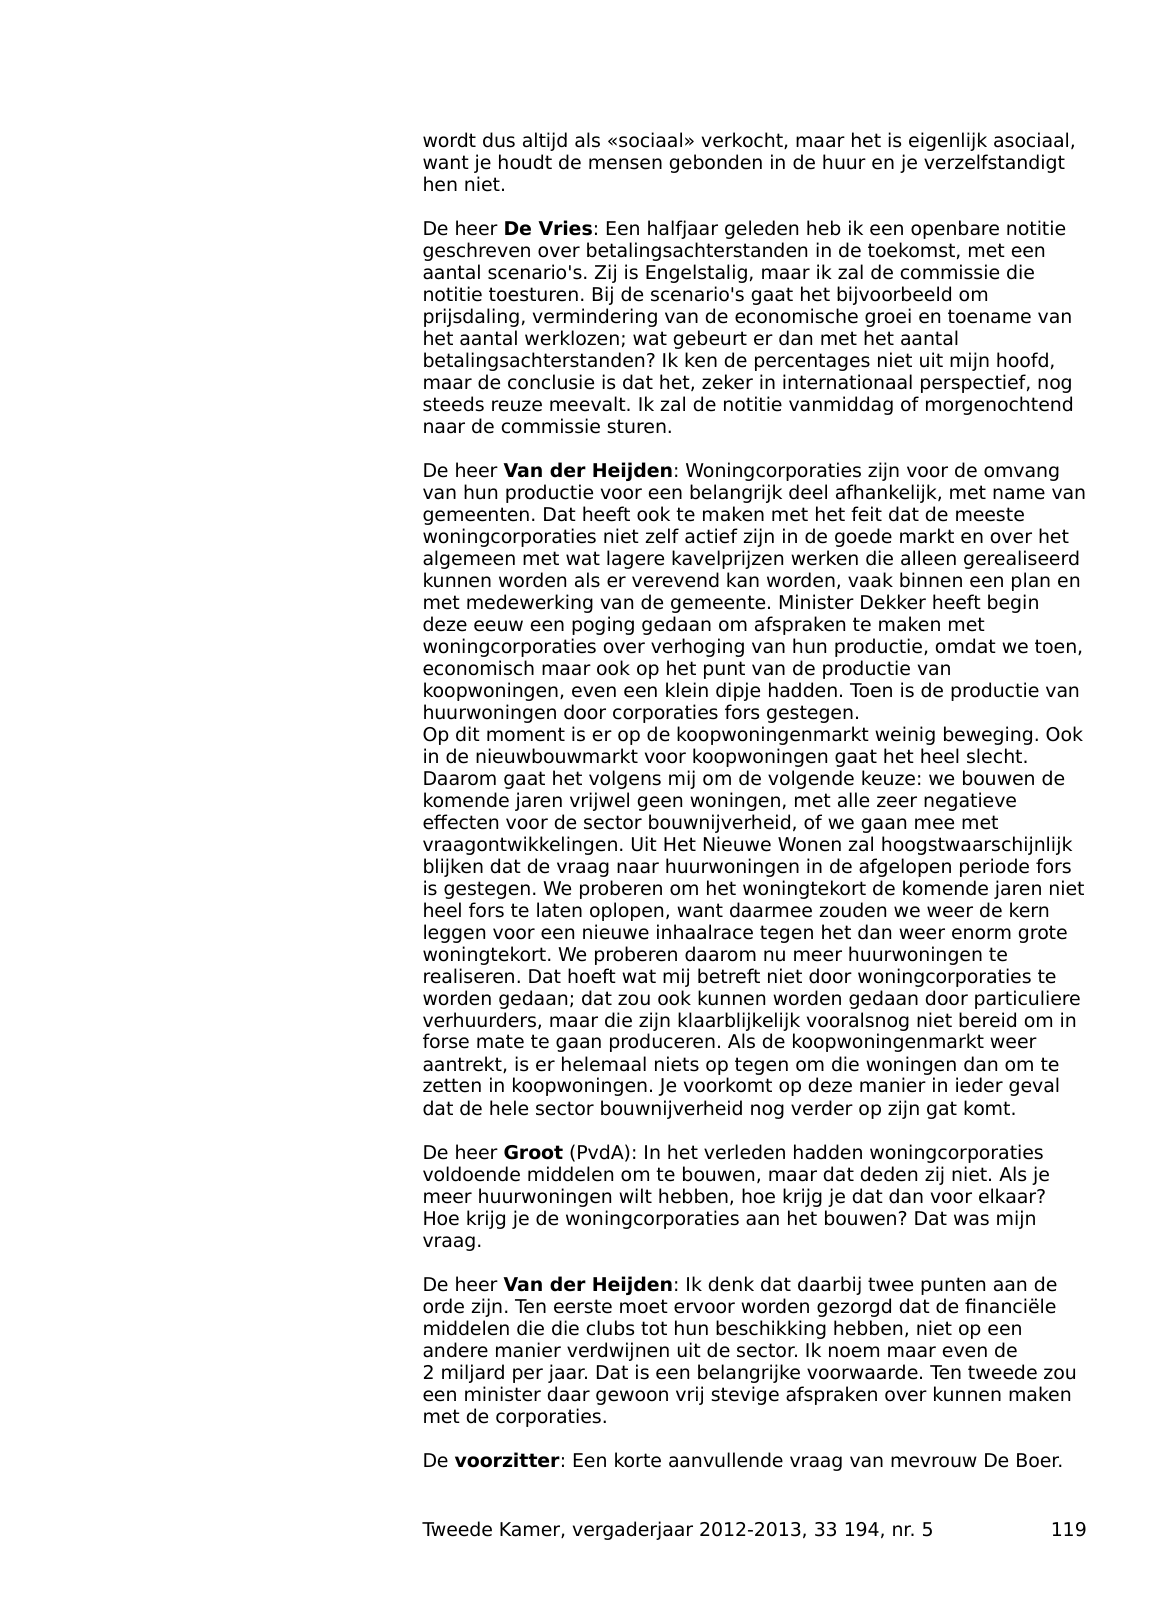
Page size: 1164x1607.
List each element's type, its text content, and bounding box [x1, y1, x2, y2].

text De heer Groot (PvdA): In het verleden hadden woningcorporaties voldoende middelen om te bouwen, maar dat deden zij niet. Als je meer huurwoningen wilt hebben, hoe krijg je dat dan voor elkaar? Hoe krijg je de woningcorporaties aan het bouwen? Dat was mijn vraag. [422, 1142, 1087, 1251]
text De heer Van der Heijden: Woningcorporaties zijn voor de omvang van hun productie voor een belangrijk deel afhankelijk, met name van gemeenten. Dat heeft ook te maken met het feit dat de meeste woningcorporaties niet zelf actief zijn in de goede markt en over het algemeen met wat lagere kavelprijzen werken die alleen gerealiseerd kunnen worden als er verevend kan worden, vaak binnen een plan en met medewerking van de gemeente. Minister Dekker heeft begin deze eeuw een poging gedaan om afspraken te maken met woningcorporaties over verhoging van hun productie, omdat we toen, economisch maar ook op het punt van de productie van koopwoningen, even een klein dipje hadden. Toen is de productie van huurwoningen door corporaties fors gestegen. [422, 460, 1087, 724]
text De heer De Vries: Een halfjaar geleden heb ik een openbare notitie geschreven over betalingsachterstanden in de toekomst, met een aantal scenario's. Zij is Engelstalig, maar ik zal de commissie die notitie toesturen. Bij de scenario's gaat het bijvoorbeeld om prijsdaling, vermindering van de economische groei en toename van het aantal werklozen; wat gebeurt er dan met het aantal betalingsachterstanden? Ik ken de percentages niet uit mijn hoofd, maar de conclusie is dat het, zeker in internationaal perspectief, nog steeds reuze meevalt. Ik zal de notitie vanmiddag of morgenochtend naar de commissie sturen. [422, 218, 1087, 438]
text wordt dus altijd als «sociaal» verkocht, maar het is eigenlijk asociaal, want je houdt de mensen gebonden in de huur en je verzelfstandigt hen niet. [422, 130, 1087, 196]
text Op dit moment is er op de koopwoningenmarkt weinig beweging. Ook in de nieuwbouwmarkt voor koopwoningen gaat het heel slecht. Daarom gaat het volgens mij om de volgende keuze: we bouwen de komende jaren vrijwel geen woningen, met alle zeer negatieve effecten voor de sector bouwnijverheid, of we gaan mee met vraagontwikkelingen. Uit Het Nieuwe Wonen zal hoogstwaarschijnlijk blijken dat de vraag naar huurwoningen in de afgelopen periode fors is gestegen. We proberen om het woningtekort de komende jaren niet heel fors te laten oplopen, want daarmee zouden we weer de kern leggen voor een nieuwe inhaalrace tegen het dan weer enorm grote woningtekort. We proberen daarom nu meer huurwoningen te realiseren. Dat hoeft wat mij betreft niet door woningcorporaties te worden gedaan; dat zou ook kunnen worden gedaan door particuliere verhuurders, maar die zijn klaarblijkelijk vooralsnog niet bereid om in forse mate te gaan produceren. Als de koopwoningenmarkt weer aantrekt, is er helemaal niets op tegen om die woningen dan om te zetten in koopwoningen. Je voorkomt op deze manier in ieder geval dat de hele sector bouwnijverheid nog verder op zijn gat komt. [422, 724, 1087, 1119]
text De voorzitter: Een korte aanvullende vraag van mevrouw De Boer. [422, 1450, 1087, 1472]
text De heer Van der Heijden: Ik denk dat daarbij twee punten aan de orde zijn. Ten eerste moet ervoor worden gezorgd dat de financiële middelen die die clubs tot hun beschikking hebben, niet op een andere manier verdwijnen uit de sector. Ik noem maar even de 2 miljard per jaar. Dat is een belangrijke voorwaarde. Ten tweede zou een minister daar gewoon vrij stevige afspraken over kunnen maken met de corporaties. [422, 1274, 1087, 1427]
